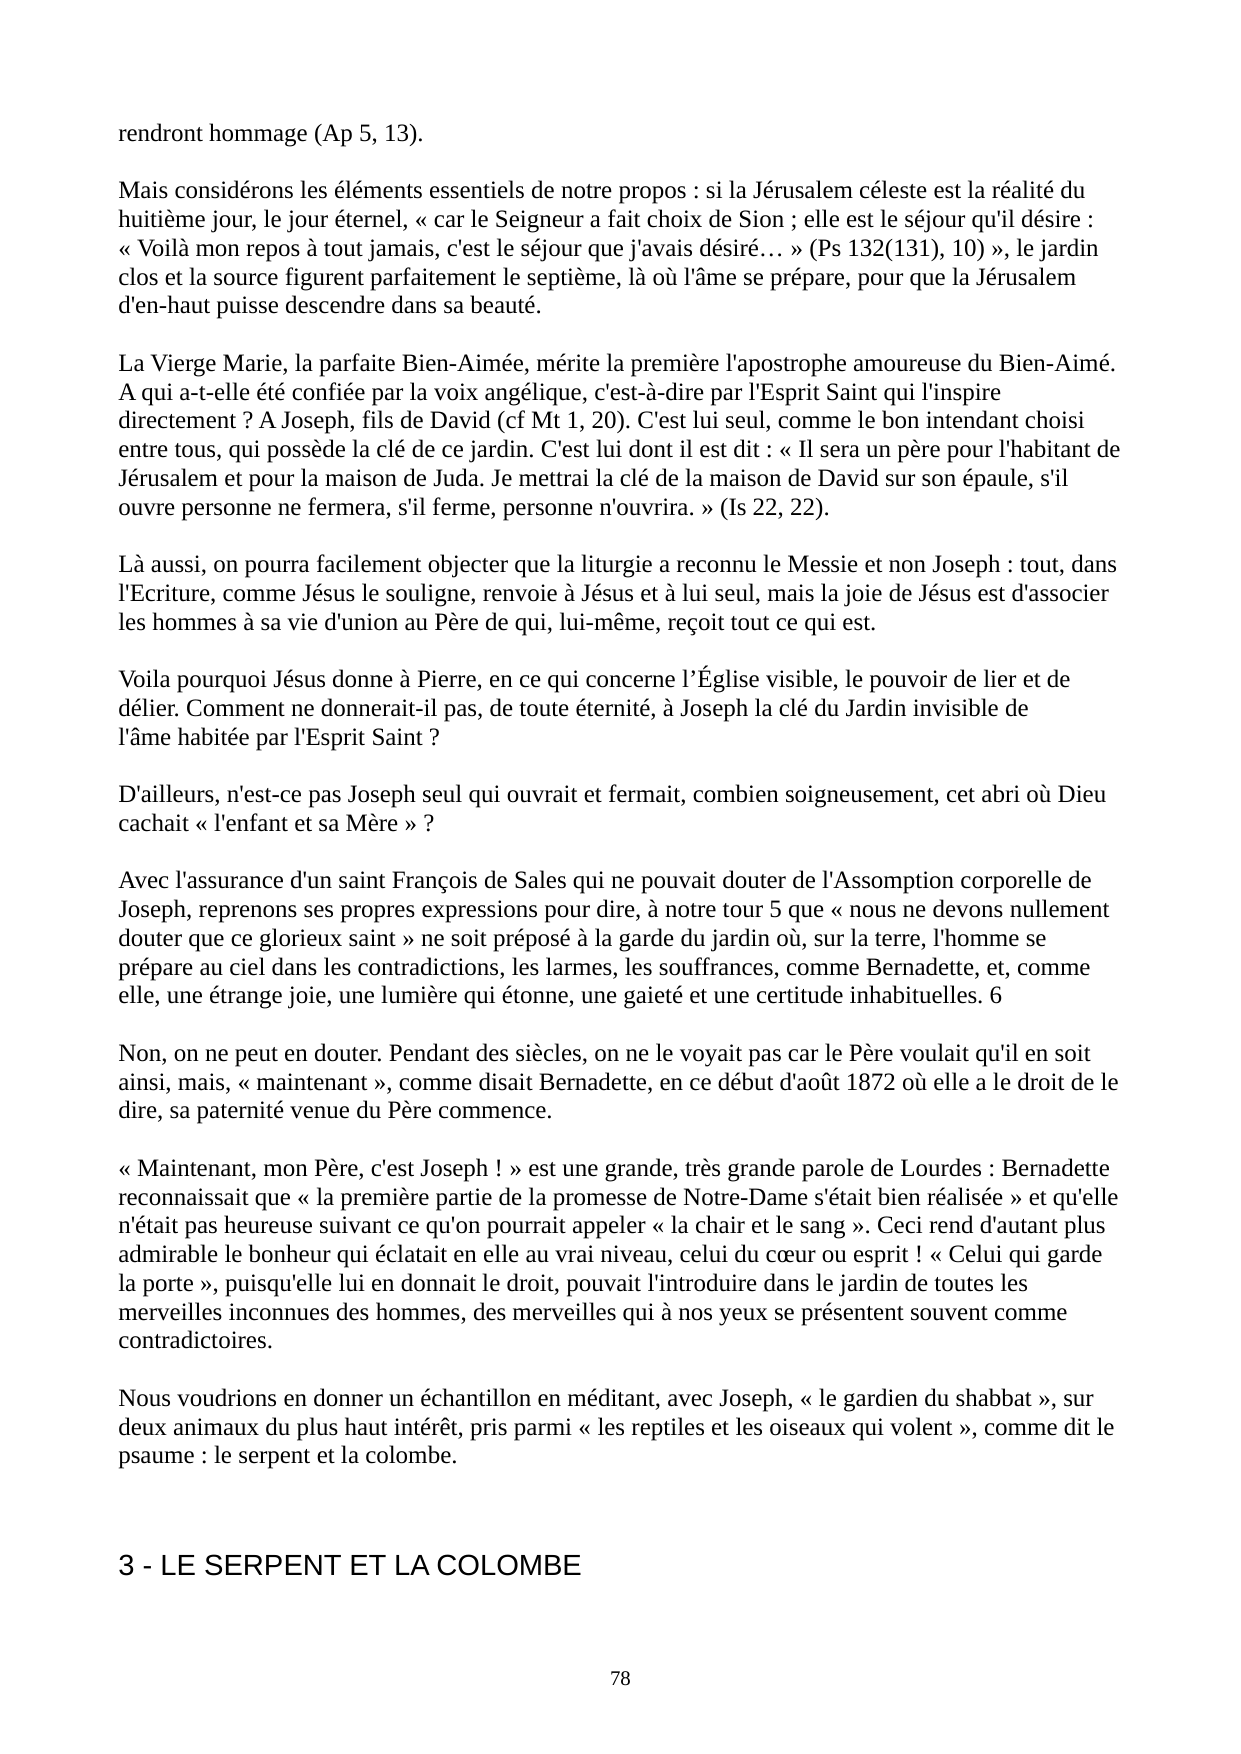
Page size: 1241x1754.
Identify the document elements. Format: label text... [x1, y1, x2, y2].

text Voila pourquoi Jésus donne à Pierre, en ce qui concerne l’Église visible, le pouvoir de lier et de délier. Comment ne donnerait-il pas, de toute éternité, à Joseph la clé du Jardin invisible de [118, 664, 1122, 722]
text Nous voudrions en donner un échantillon en méditant, avec Joseph, « le gardien du shabbat », sur deux animaux du plus haut intérêt, pris parmi « les reptiles et les oiseaux qui volent », comme dit le psaume : le serpent et la colombe. [118, 1383, 1122, 1469]
text D'ailleurs, n'est-ce pas Joseph seul qui ouvrait et fermait, combien soigneusement, cet abri où Dieu cachait « l'enfant et sa Mère » ? [118, 779, 1122, 837]
text ouvre personne ne fermera, s'il ferme, personne n'ouvrira. » (Is 22, 22). [118, 492, 1122, 521]
text La Vierge Marie, la parfaite Bien-Aimée, mérite la première l'apostrophe amoureuse du Bien-Aimé. A qui a-t-elle été confiée par la voix angélique, c'est-à-dire par l'Esprit Saint qui l'inspire directement ? A Joseph, fils de David (cf Mt 1, 20). C'est lui seul, comme le bon intendant choisi entre tous, qui possède la clé de ce jardin. C'est lui dont il est dit : « Il sera un père pour l'habitant de Jérusalem et pour la maison de Juda. Je mettrai la clé de la maison de David sur son épaule, s'il [118, 348, 1122, 492]
text Là aussi, on pourra facilement objecter que la liturgie a reconnu le Messie et non Joseph : tout, dans l'Ecriture, comme Jésus le souligne, renvoie à Jésus et à lui seul, mais la joie de Jésus est d'associer les hommes à sa vie d'union au Père de qui, lui-même, reçoit tout ce qui est. [118, 549, 1122, 636]
text rendront hommage (Ap 5, 13). [118, 118, 1122, 147]
text Avec l'assurance d'un saint François de Sales qui ne pouvait douter de l'Assomption corporelle de Joseph, reprenons ses propres expressions pour dire, à notre tour 5 que « nous ne devons nullement douter que ce glorieux saint » ne soit préposé à la garde du jardin où, sur la terre, l'homme se prépare au ciel dans les contradictions, les larmes, les souffrances, comme Bernadette, et, comme elle, une étrange joie, une lumière qui étonne, une gaieté et une certitude inhabituelles. 6 [118, 866, 1122, 1009]
text Non, on ne peut en douter. Pendant des siècles, on ne le voyait pas car le Père voulait qu'il en soit ainsi, mais, « maintenant », comme disait Bernadette, en ce début d'août 1872 où elle a le droit de le dire, sa paternité venue du Père commence. [118, 1038, 1122, 1124]
text admirable le bonheur qui éclatait en elle au vrai niveau, celui du cœur ou esprit ! « Celui qui garde la porte », puisqu'elle lui en donnait le droit, pouvait l'introduire dans le jardin de toutes les merveilles inconnues des hommes, des merveilles qui à nos yeux se présentent souvent comme contradictoires. [118, 1239, 1122, 1354]
text Mais considérons les éléments essentiels de notre propos : si la Jérusalem céleste est la réalité du huitième jour, le jour éternel, « car le Seigneur a fait choix de Sion ; elle est le séjour qu'il désire : [118, 176, 1122, 233]
text l'âme habitée par l'Esprit Saint ? [118, 722, 1122, 751]
text « Voilà mon repos à tout jamais, c'est le séjour que j'avais désiré… » (Ps 132(131), 10) », le jardin clos et la source figurent parfaitement le septième, là où l'âme se prépare, pour que la Jérusalem d'en-haut puisse descendre dans sa beauté. [118, 233, 1122, 319]
text « Maintenant, mon Père, c'est Joseph ! » est une grande, très grande parole de Lourdes : Bernadette reconnaissait que « la première partie de la promesse de Notre-Dame s'était bien réalisée » et qu'elle n'était pas heureuse suivant ce qu'on pourrait appeler « la chair et le sang ». Ceci rend d'autant plus [118, 1153, 1122, 1239]
subtitle 3 - LE SERPENT ET LA COLOMBE [118, 1548, 1122, 1581]
